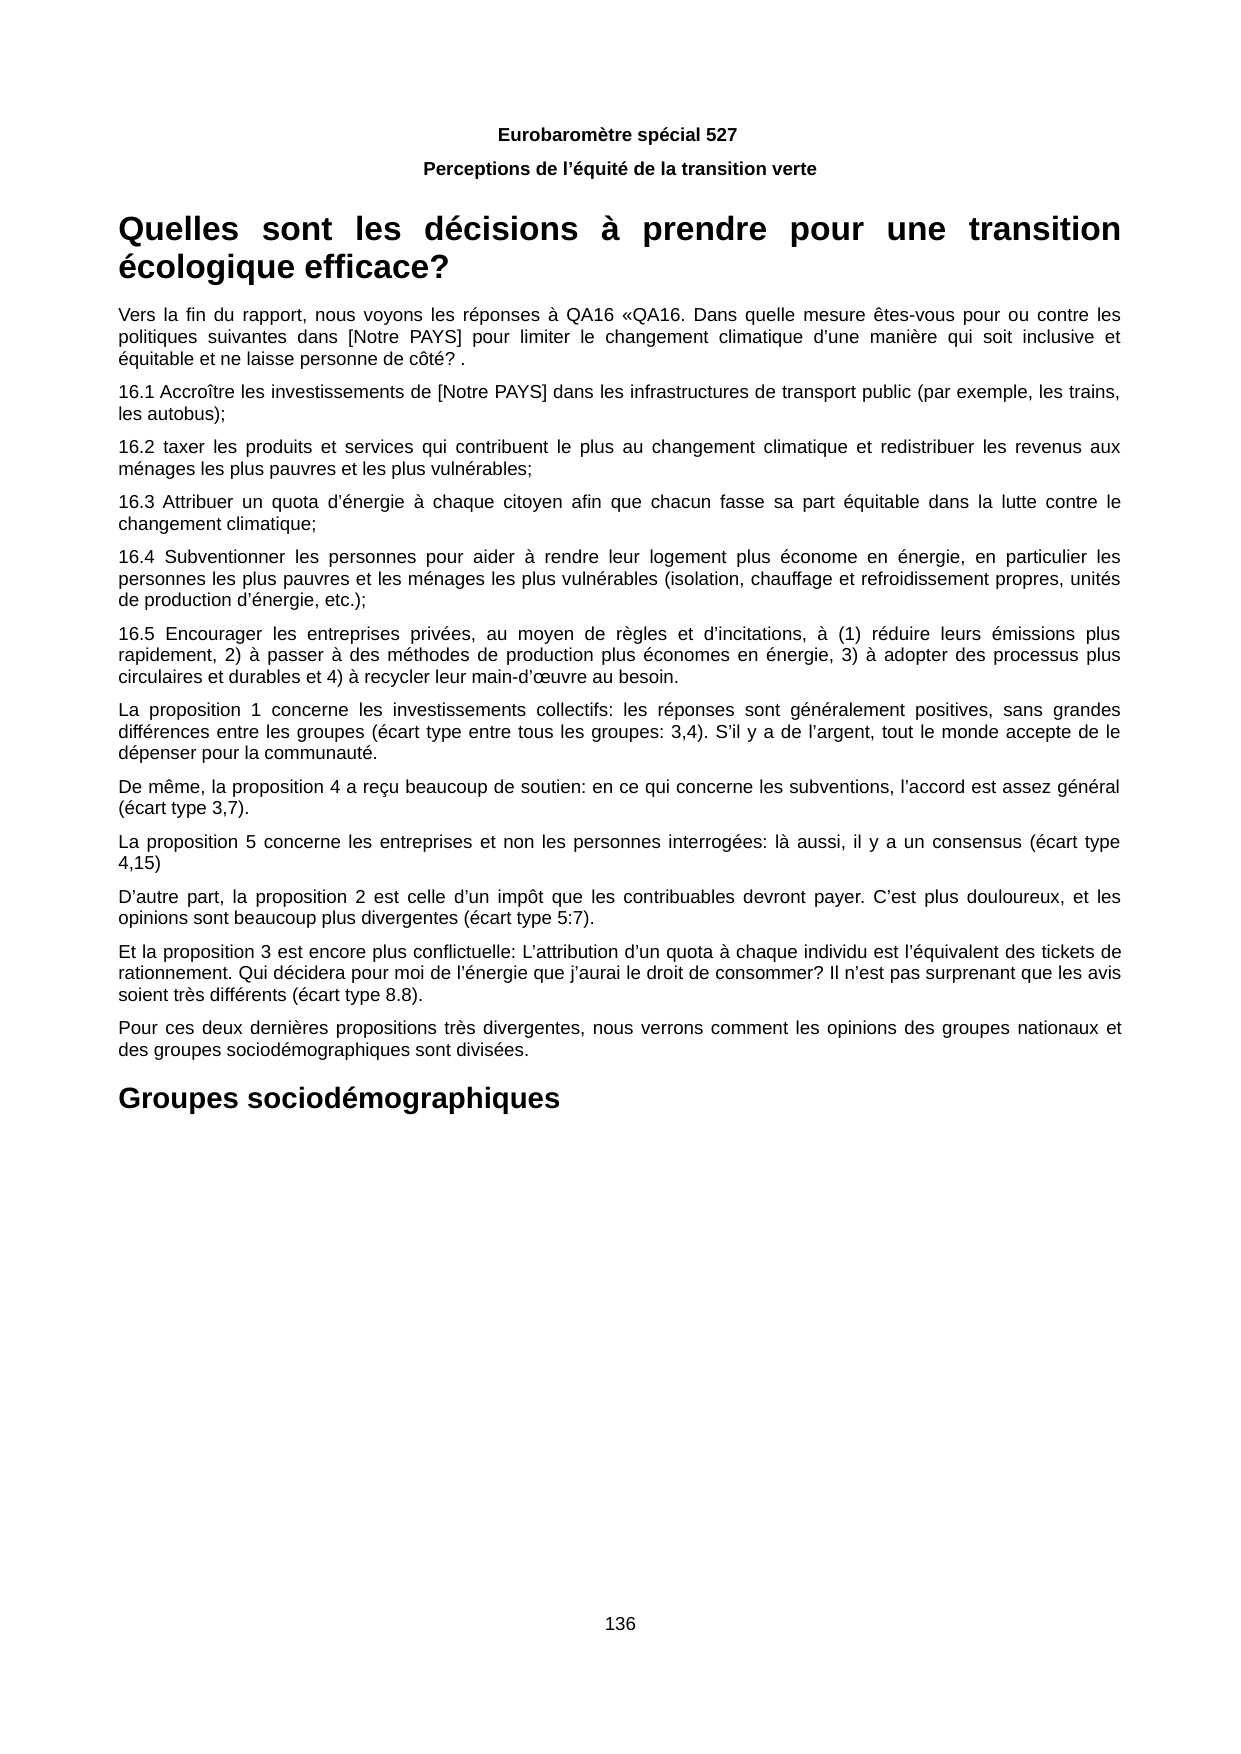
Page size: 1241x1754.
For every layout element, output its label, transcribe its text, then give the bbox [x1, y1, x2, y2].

text 16.1 Accroître les investissements de [Notre PAYS] dans les infrastructures de transport public (par exemple, les trains, les autobus); [118, 381, 1122, 424]
text Et la proposition 3 est encore plus conflictuelle: L’attribution d’un quota à chaque individu est l’équivalent des tickets de rationnement. Qui décidera pour moi de l’énergie que j’aurai le droit de consommer? Il n’est pas surprenant que les avis soient très différents (écart type 8.8). [118, 941, 1122, 1005]
text La proposition 1 concerne les investissements collectifs: les réponses sont généralement positives, sans grandes différences entre les groupes (écart type entre tous les groupes: 3,4). S’il y a de l’argent, tout le monde accepte de le dépenser pour la communauté. [118, 699, 1122, 764]
text 16.2 taxer les produits et services qui contribuent le plus au changement climatique et redistribuer les revenus aux ménages les plus pauvres et les plus vulnérables; [118, 436, 1122, 479]
text 16.4 Subventionner les personnes pour aider à rendre leur logement plus économe en énergie, en particulier les personnes les plus pauvres et les ménages les plus vulnérables (isolation, chauffage et refroidissement propres, unités de production d’énergie, etc.); [118, 546, 1122, 611]
text Pour ces deux dernières propositions très divergentes, nous verrons comment les opinions des groupes nationaux et des groupes sociodémographiques sont divisées. [118, 1017, 1122, 1060]
text 16.5 Encourager les entreprises privées, au moyen de règles et d’incitations, à (1) réduire leurs émissions plus rapidement, 2) à passer à des méthodes de production plus économes en énergie, 3) à adopter des processus plus circulaires et durables et 4) à recycler leur main-d’œuvre au besoin. [118, 622, 1122, 687]
text La proposition 5 concerne les entreprises et non les personnes interrogées: là aussi, il y a un consensus (écart type 4,15) [118, 831, 1122, 874]
text 16.3 Attribuer un quota d’énergie à chaque citoyen afin que chacun fasse sa part équitable dans la lutte contre le changement climatique; [118, 491, 1122, 534]
text D’autre part, la proposition 2 est celle d’un impôt que les contribuables devront payer. C’est plus douloureux, et les opinions sont beaucoup plus divergentes (écart type 5:7). [118, 886, 1122, 929]
subtitle Quelles sont les décisions à prendre pour une transition écologique efficace? [118, 208, 1122, 286]
text De même, la proposition 4 a reçu beaucoup de soutien: en ce qui concerne les subventions, l’accord est assez général (écart type 3,7). [118, 776, 1122, 819]
subtitle Groupes sociodémographiques [118, 1081, 1122, 1114]
text Vers la fin du rapport, nous voyons les réponses à QA16 «QA16. Dans quelle mesure êtes-vous pour ou contre les politiques suivantes dans [Notre PAYS] pour limiter le changement climatique d’une manière qui soit inclusive et équitable et ne laisse personne de côté? . [118, 304, 1122, 369]
